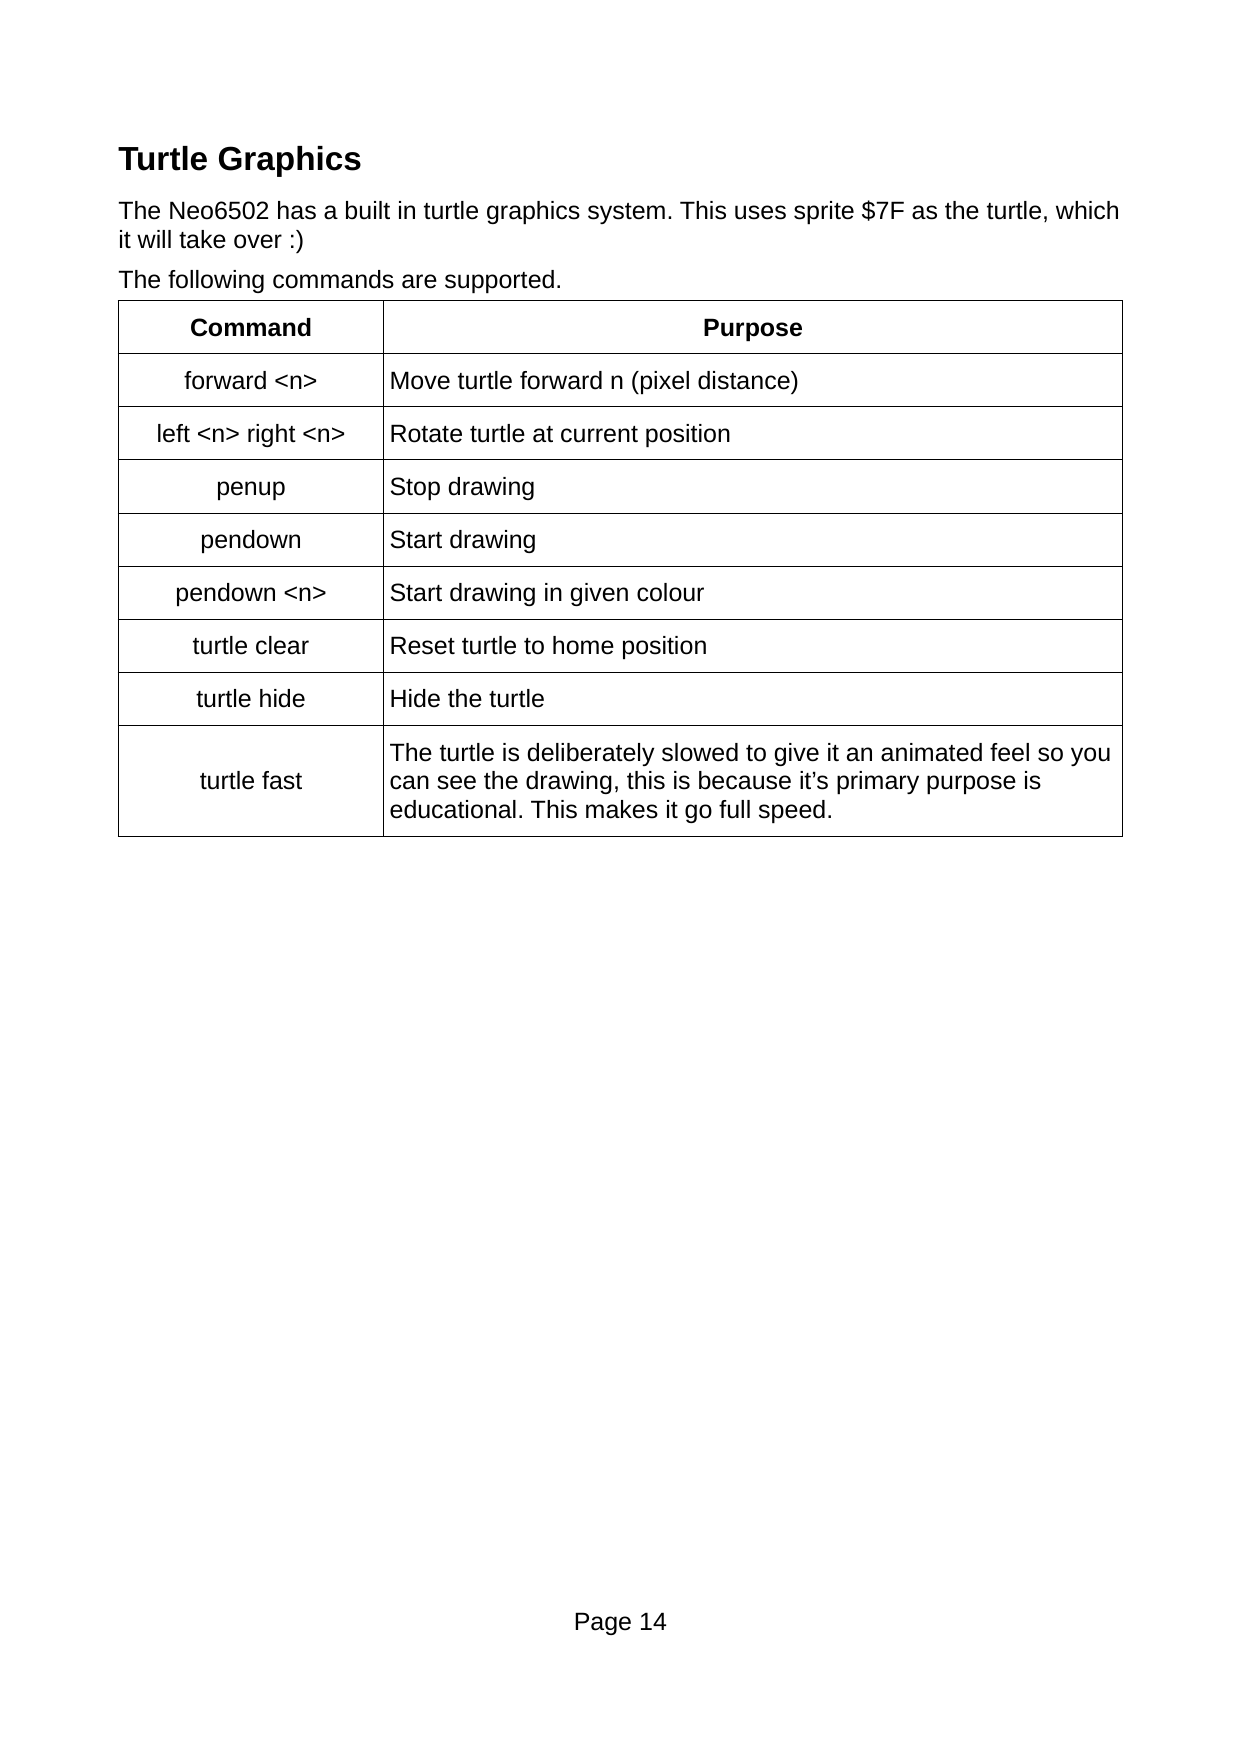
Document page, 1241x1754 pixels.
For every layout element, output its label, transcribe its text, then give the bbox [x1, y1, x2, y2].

subtitle Turtle Graphics [118, 139, 1122, 177]
table_cell Move turtle forward n (pixel distance) [384, 354, 1122, 406]
table_cell turtle hide [119, 673, 383, 725]
table_cell pendown <n> [119, 567, 383, 619]
table_cell turtle fast [119, 726, 383, 836]
text The Neo6502 has a built in turtle graphics system. This uses sprite $7F as the turtle, which it will take over :) [118, 196, 1122, 253]
table_cell Stop drawing [384, 460, 1122, 512]
table_cell Start drawing [384, 514, 1122, 566]
table_header Purpose [384, 301, 1122, 353]
table_cell penup [119, 460, 383, 512]
table_cell turtle clear [119, 620, 383, 672]
table_cell Start drawing in given colour [384, 567, 1122, 619]
table_cell forward <n> [119, 354, 383, 406]
table_cell Hide the turtle [384, 673, 1122, 725]
table_header Command [119, 301, 383, 353]
table_cell Reset turtle to home position [384, 620, 1122, 672]
text The following commands are supported. [118, 265, 1122, 294]
table_cell The turtle is deliberately slowed to give it an animated feel so you can see the drawing, this is because it’s primary purpose is educational. This makes it go full speed. [384, 726, 1122, 836]
table_cell pendown [119, 514, 383, 566]
table_cell Rotate turtle at current position [384, 407, 1122, 459]
table_cell left <n> right <n> [119, 407, 383, 459]
